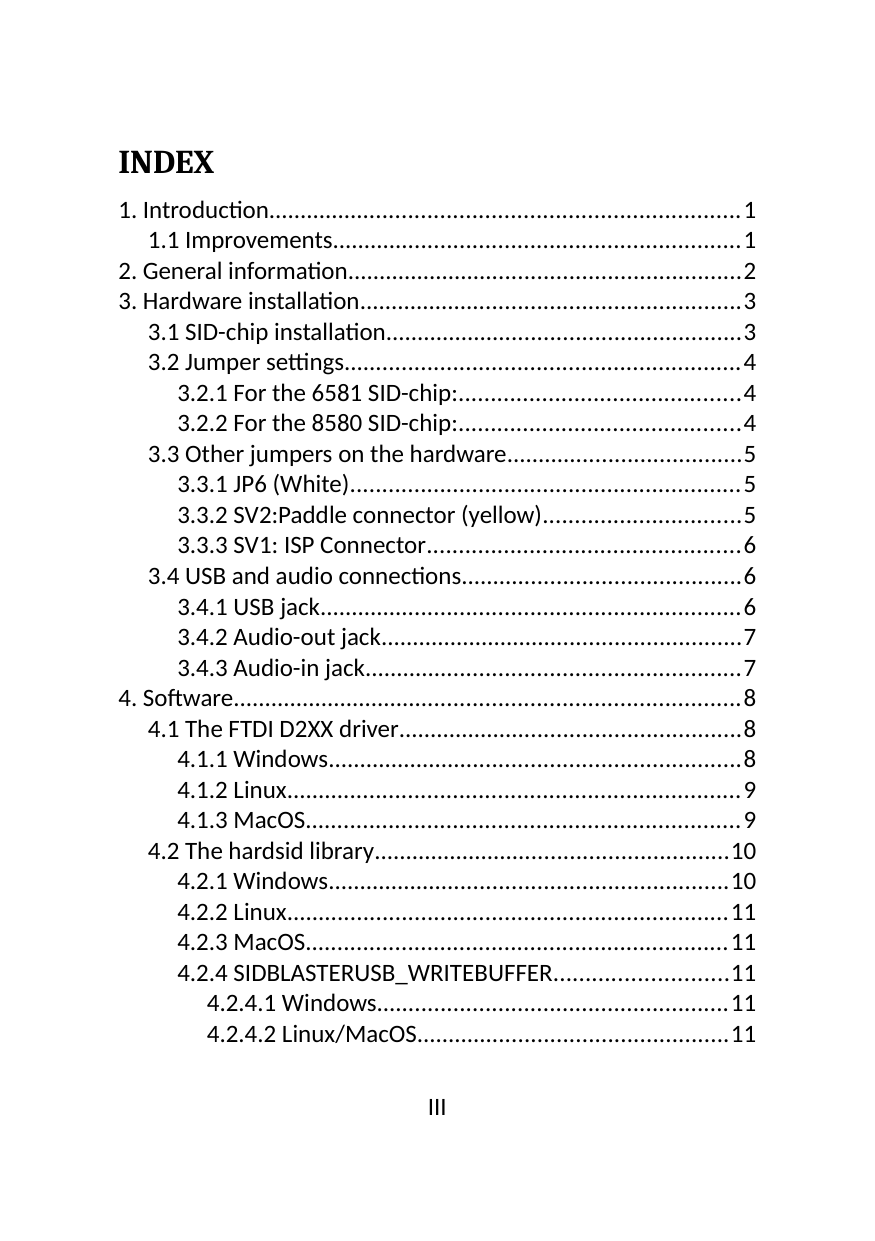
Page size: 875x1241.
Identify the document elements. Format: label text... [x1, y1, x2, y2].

subtitle Index [118, 143, 756, 181]
text 4.2.4 SIDBLASTERUSB_WRITEBUFFER 11 [177, 957, 756, 987]
text 4.2.2 Linux 11 [177, 896, 756, 926]
text 3.3.2 SV2:Paddle connector (yellow) 5 [177, 499, 756, 530]
text 4.1.2 Linux 9 [177, 774, 756, 804]
text 3.2 Jumper settings 4 [148, 347, 756, 377]
text 4.2.4.1 Windows 11 [207, 987, 756, 1018]
text 4.1.1 Windows 8 [177, 743, 756, 774]
text 3.3.1 JP6 (White) 5 [177, 469, 756, 499]
text 1. Introduction 1 [118, 194, 756, 224]
text 2. General information 2 [118, 255, 756, 286]
text 1.1 Improvements 1 [148, 224, 756, 255]
text 3.2.2 For the 8580 SID-chip: 4 [177, 408, 756, 438]
text 3.2.1 For the 6581 SID-chip: 4 [177, 377, 756, 408]
text 4.1.3 MacOS 9 [177, 804, 756, 835]
text 4.2.1 Windows 10 [177, 865, 756, 896]
text 4.1 The FTDI D2XX driver 8 [148, 713, 756, 743]
text 3.4.1 USB jack 6 [177, 591, 756, 621]
text 3. Hardware installation 3 [118, 286, 756, 316]
text 3.4.2 Audio-out jack 7 [177, 621, 756, 652]
text 3.3.3 SV1: ISP Connector 6 [177, 530, 756, 560]
text 3.4.3 Audio-in jack 7 [177, 652, 756, 682]
text 3.3 Other jumpers on the hardware 5 [148, 438, 756, 469]
text 3.4 USB and audio connections 6 [148, 560, 756, 591]
text 4.2.3 MacOS 11 [177, 926, 756, 957]
text 4.2 The hardsid library 10 [148, 835, 756, 865]
text 3.1 SID-chip installation 3 [148, 316, 756, 347]
text 4. Software 8 [118, 682, 756, 713]
text 4.2.4.2 Linux/MacOS 11 [207, 1018, 756, 1048]
